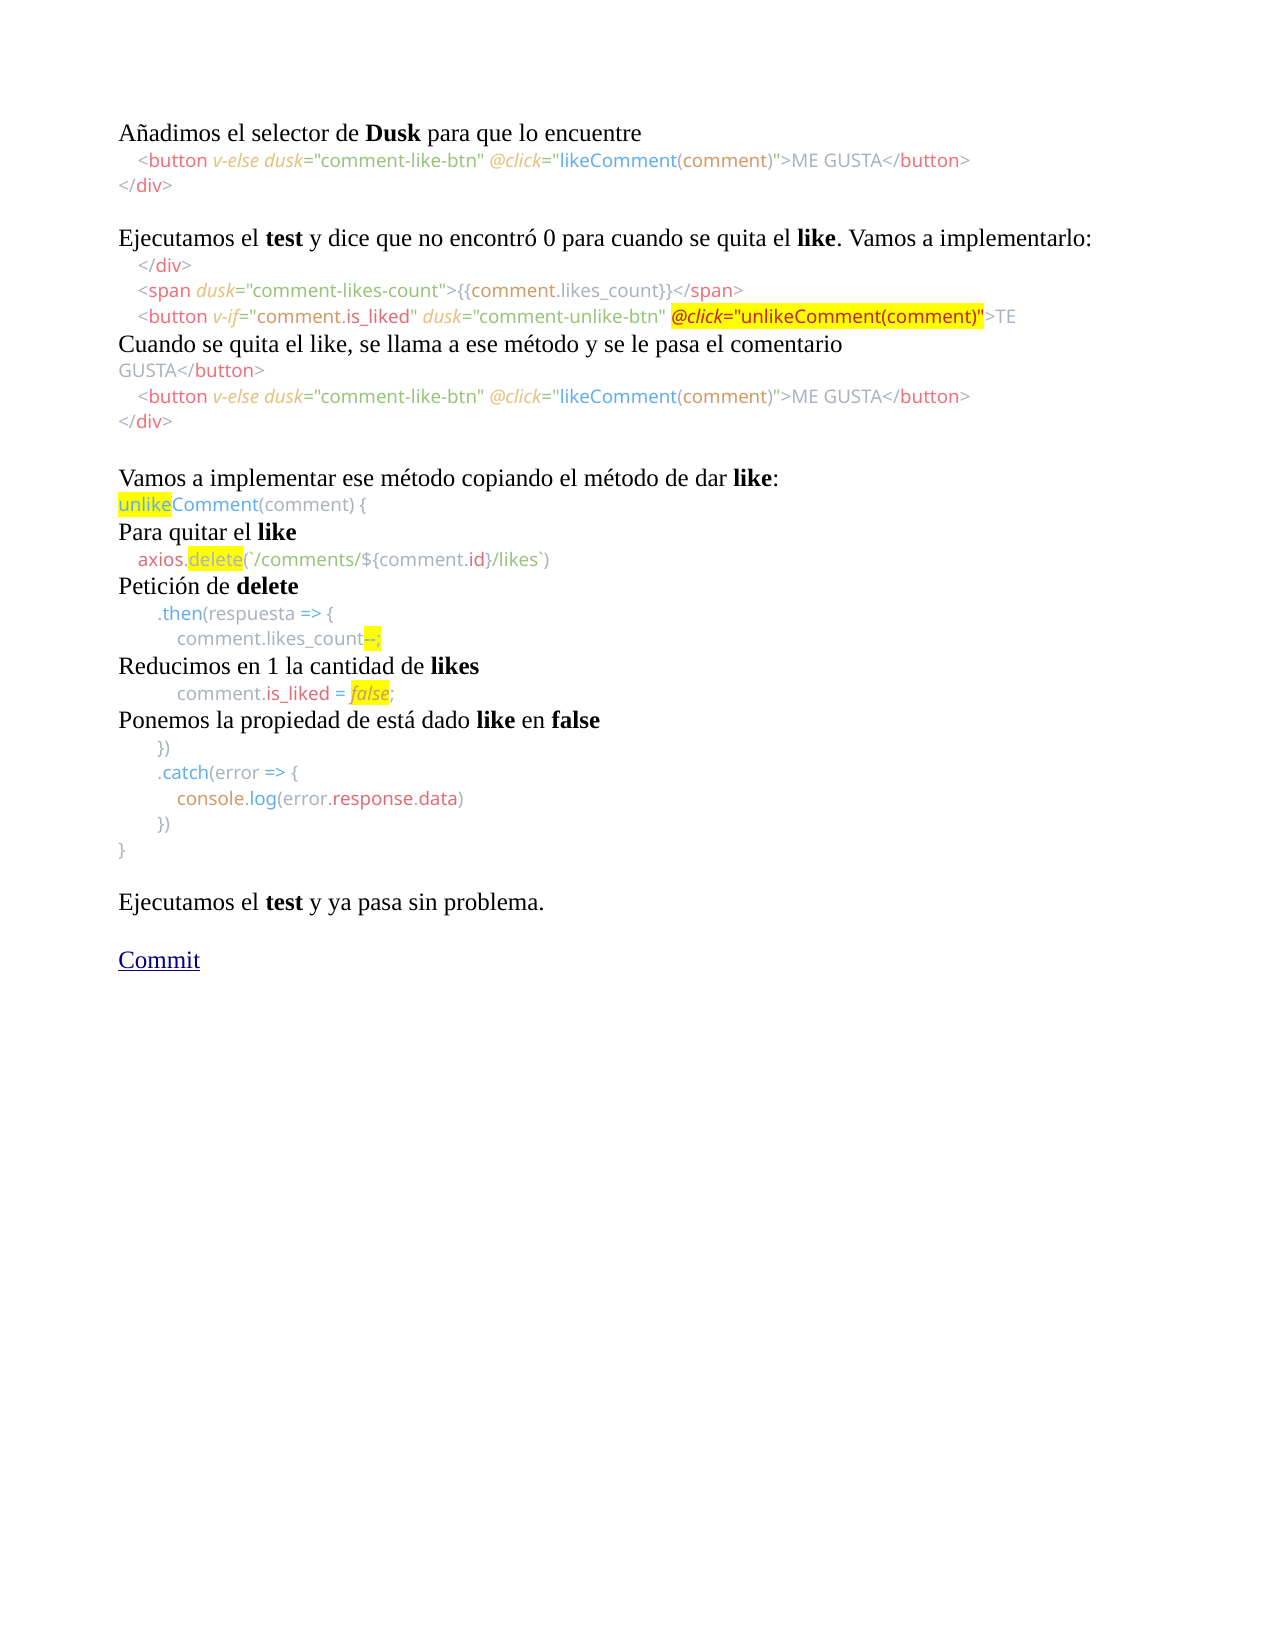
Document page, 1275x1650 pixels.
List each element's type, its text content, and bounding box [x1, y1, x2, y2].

text .then(respuesta => { comment.likes_count--; Reducimos en 1 la cantidad de likes [118, 600, 1157, 680]
text Cuando se quita el like, se llama a ese método y se le pasa el comentario [118, 329, 1157, 357]
text Vamos a implementar ese método copiando el método de dar like: unlikeComment(comment) { Para quitar el like [118, 463, 1157, 546]
text }) .catch(error => { console.log(error.response.data) }) } [118, 734, 1157, 862]
text GUSTA</button> <button v-else dusk="comment-like-btn" @click="likeComment(comment)">ME GUSTA</button> </div> [118, 357, 1157, 463]
text Ejecutamos el test y dice que no encontró 0 para cuando se quita el like. Vamos a implementarlo: [118, 223, 1157, 252]
text Commit [118, 945, 1157, 973]
text </div> <span dusk="comment-likes-count">{{comment.likes_count}}</span> <button v-if="comment.is_liked" dusk="comment-unlike-btn" @click="unlikeComment(comment)">TE [118, 252, 1157, 329]
text Añadimos el selector de Dusk para que lo encuentre <button v-else dusk="comment-like-btn" @click="likeComment(comment)">ME GUSTA</button> </div> [118, 118, 1157, 198]
text comment.is_liked = false; Ponemos la propiedad de está dado like en false [118, 680, 1157, 734]
text Ejecutamos el test y ya pasa sin problema. [118, 887, 1157, 916]
text axios.delete(`/comments/${comment.id}/likes`) Petición de delete [118, 546, 1157, 600]
